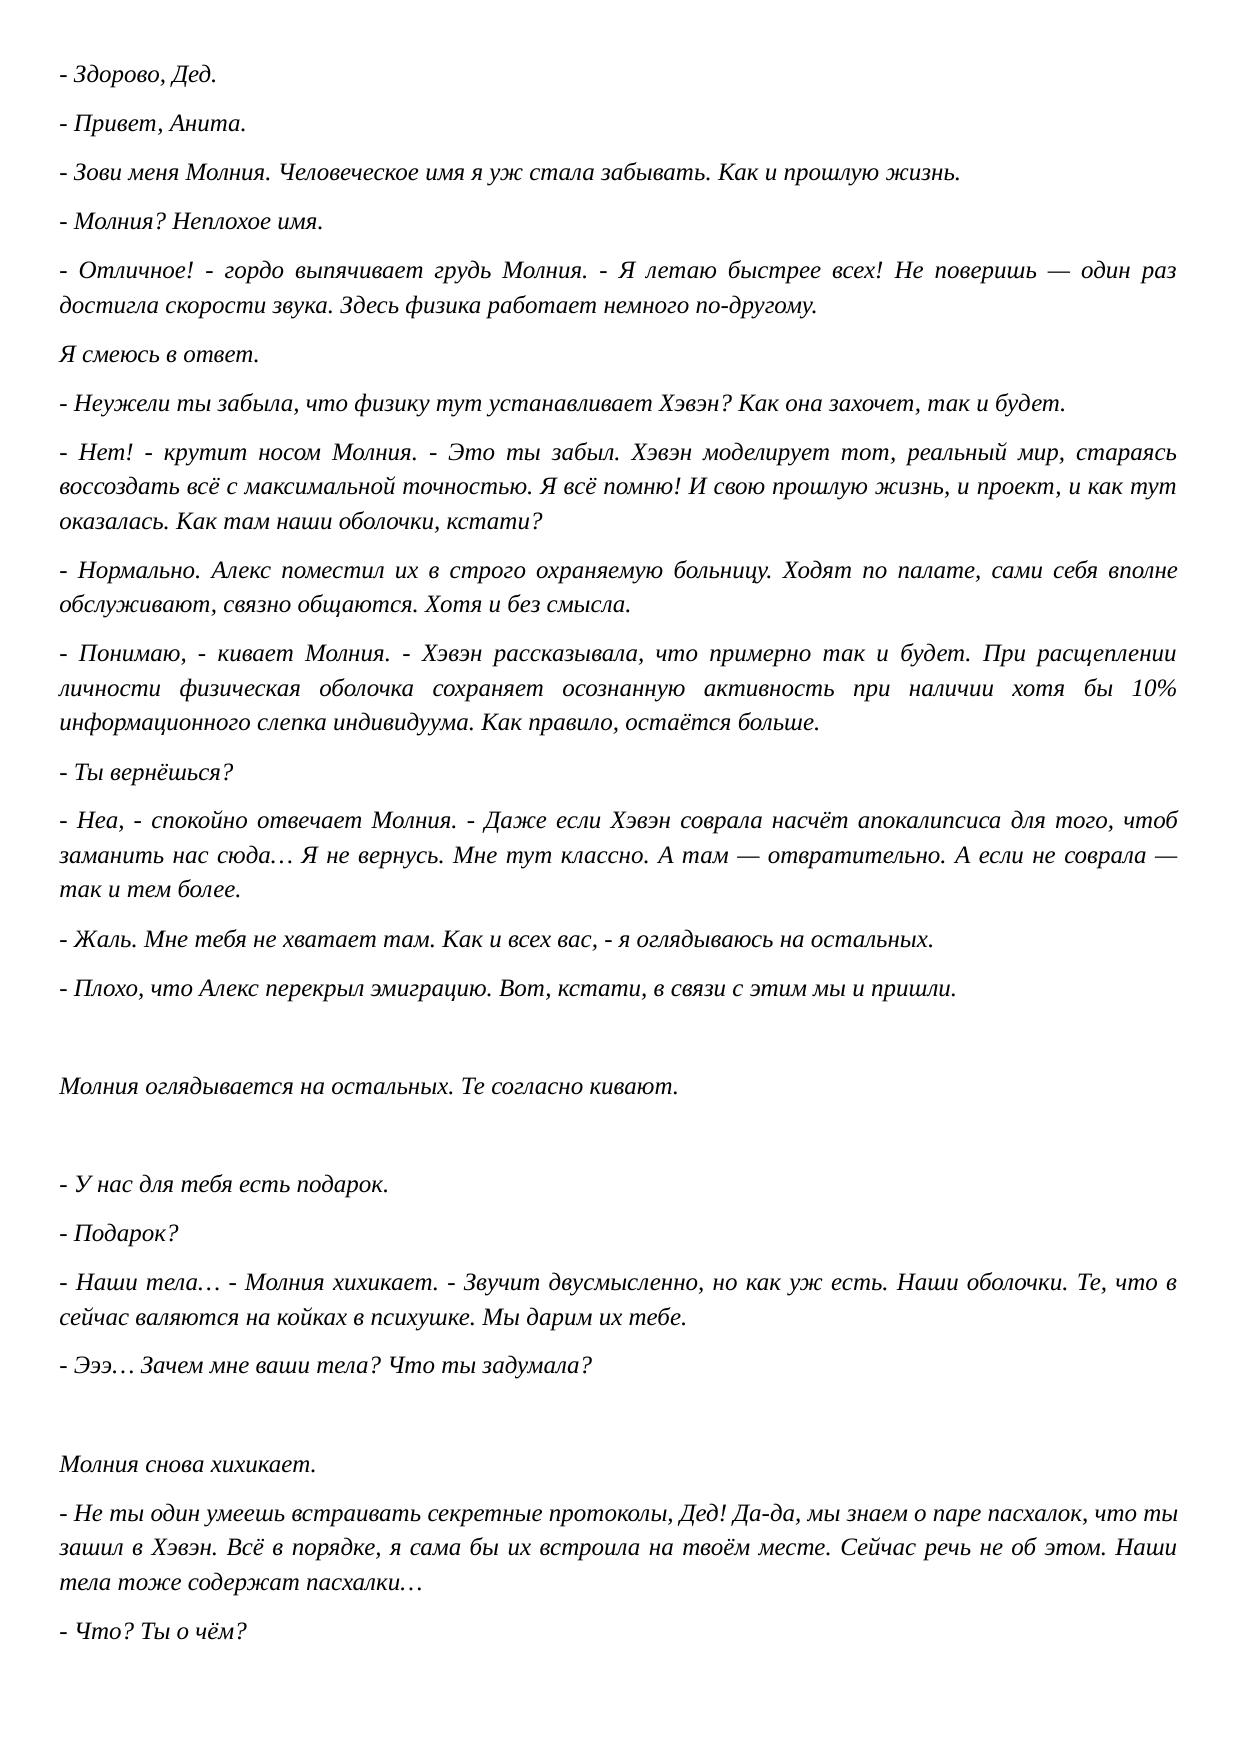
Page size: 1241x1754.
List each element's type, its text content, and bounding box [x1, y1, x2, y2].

text - Нормально. Алекс поместил их в строго охраняемую больницу. Ходят по палате, сами себя вполне обслуживают, связно общаются. Хотя и без смысла. [59, 555, 1181, 618]
text - Зови меня Молния. Человеческое имя я уж стала забывать. Как и прошлую жизнь. [59, 157, 1181, 186]
text - Нет! - крутит носом Молния. - Это ты забыл. Хэвэн моделирует тот, реальный мир, стараясь воссоздать всё с максимальной точностью. Я всё помню! И свою прошлую жизнь, и проект, и как тут оказалась. Как там наши оболочки, кстати? [59, 437, 1181, 535]
text - Отличное! - гордо выпячивает грудь Молния. - Я летаю быстрее всех! Не поверишь — один раз достигла скорости звука. Здесь физика работает немного по-другому. [59, 255, 1181, 318]
text - Неужели ты забыла, что физику тут устанавливает Хэвэн? Как она захочет, так и будет. [59, 388, 1181, 417]
text - У нас для тебя есть подарок. [59, 1169, 1181, 1198]
text - Что? Ты о чём? [59, 1616, 1181, 1644]
text - Молния? Неплохое имя. [59, 206, 1181, 235]
text - Плохо, что Алекс перекрыл эмиграцию. Вот, кстати, в связи с этим мы и пришли. [59, 973, 1181, 1001]
text - Не ты один умеешь встраивать секретные протоколы, Дед! Да-да, мы знаем о паре пасхалок, что ты зашил в Хэвэн. Всё в порядке, я сама бы их встроила на твоём месте. Сейчас речь не об этом. Наши тела тоже содержат пасхалки… [59, 1498, 1181, 1596]
text - Привет, Анита. [59, 108, 1181, 137]
text - Здорово, Дед. [59, 59, 1181, 88]
text - Подарок? [59, 1218, 1181, 1247]
text - Жаль. Мне тебя не хватает там. Как и всех вас, - я оглядываюсь на остальных. [59, 924, 1181, 952]
text Молния оглядывается на остальных. Те согласно кивают. [59, 1071, 1181, 1099]
text - Наши тела… - Молния хихикает. - Звучит двусмысленно, но как уж есть. Наши оболочки. Те, что в сейчас валяются на койках в психушке. Мы дарим их тебе. [59, 1267, 1181, 1330]
text - Понимаю, - кивает Молния. - Хэвэн рассказывала, что примерно так и будет. При расщеплении личности физическая оболочка сохраняет осознанную активность при наличии хотя бы 10% информационного слепка индивидуума. Как правило, остаётся больше. [59, 638, 1181, 736]
text - Неа, - спокойно отвечает Молния. - Даже если Хэвэн соврала насчёт апокалипсиса для того, чтоб заманить нас сюда… Я не вернусь. Мне тут классно. А там — отвратительно. А если не соврала — так и тем более. [59, 806, 1181, 903]
text - Ты вернёшься? [59, 757, 1181, 785]
text Молния снова хихикает. [59, 1449, 1181, 1477]
text - Эээ… Зачем мне ваши тела? Что ты задумала? [59, 1351, 1181, 1379]
text Я смеюсь в ответ. [59, 339, 1181, 368]
